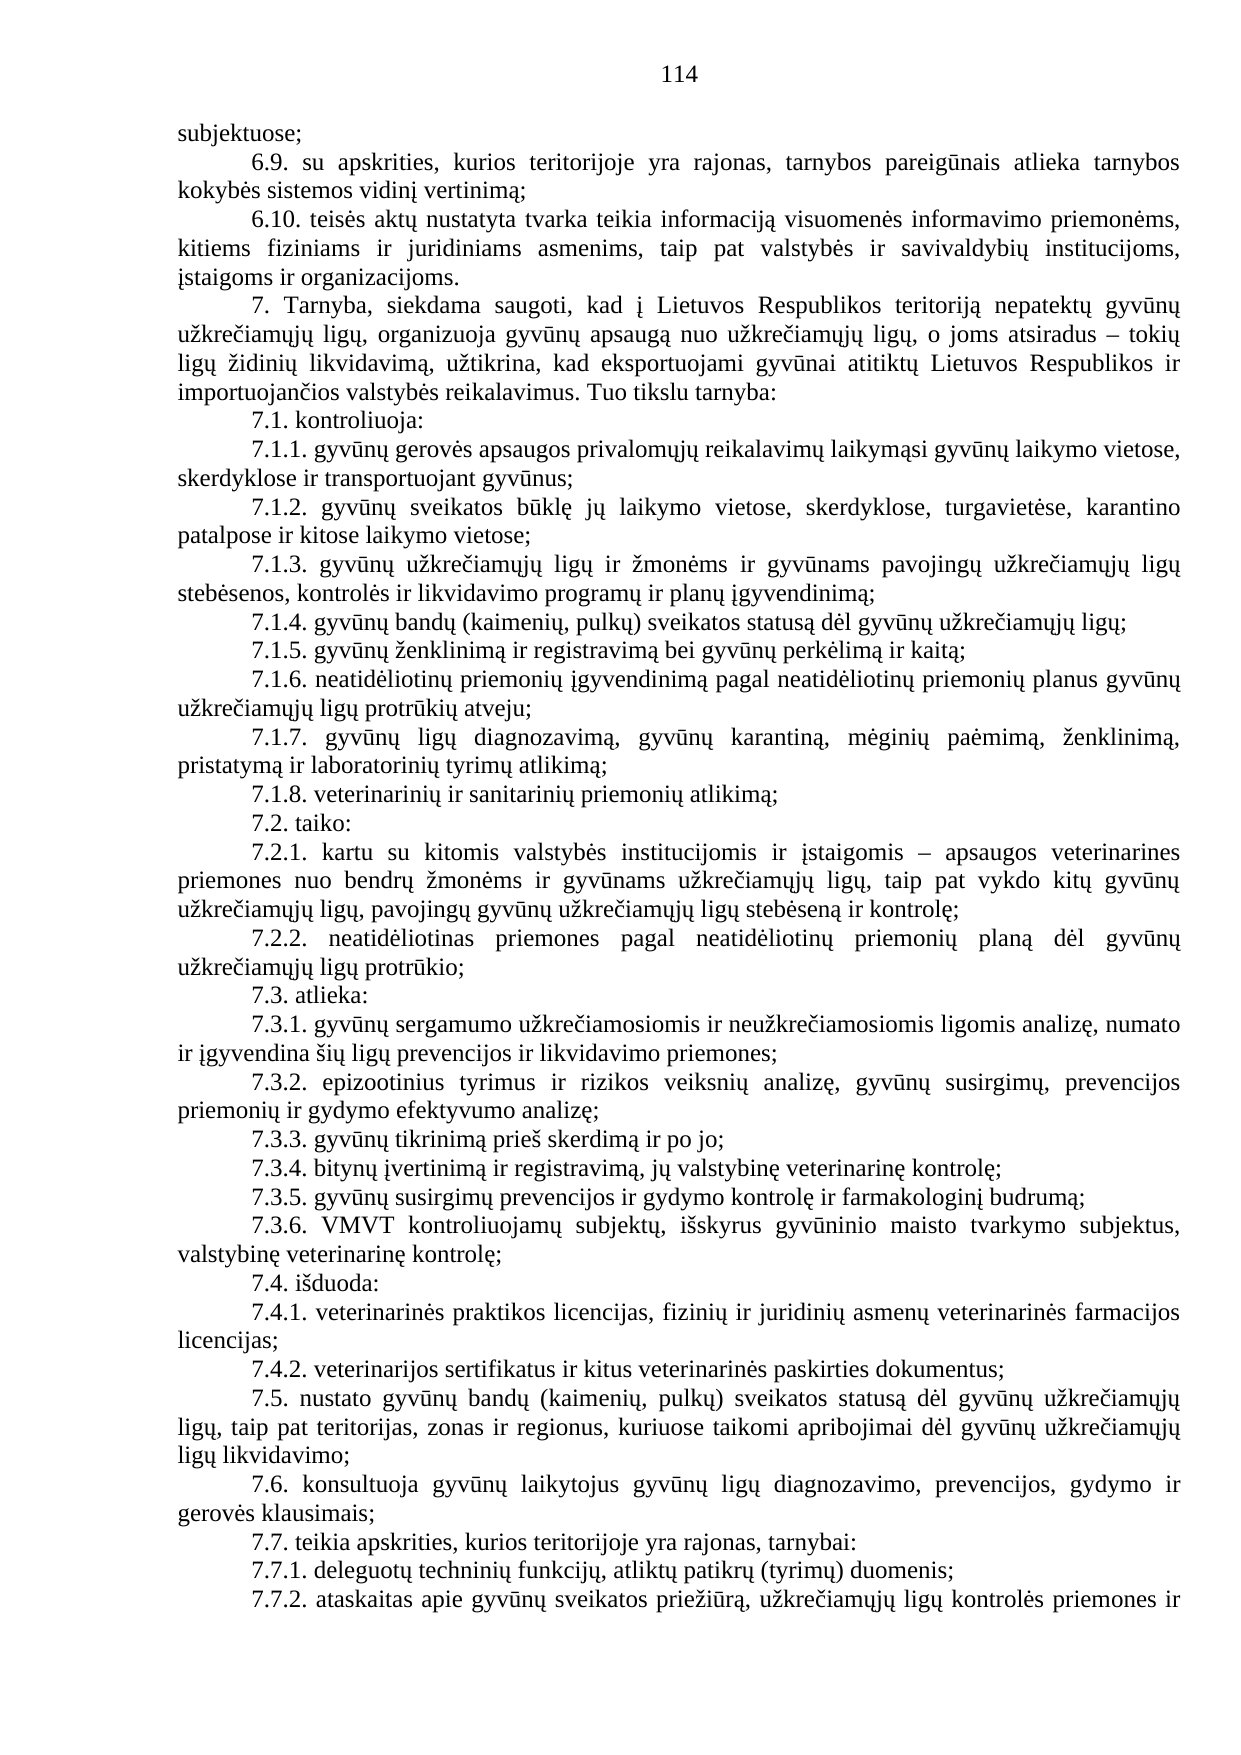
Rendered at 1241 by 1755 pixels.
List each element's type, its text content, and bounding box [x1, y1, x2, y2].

text 7.5. nustato gyvūnų bandų (kaimenių, pulkų) sveikatos statusą dėl gyvūnų užkrečiamųjų ligų, taip pat teritorijas, zonas ir regionus, kuriuose taikomi apribojimai dėl gyvūnų užkrečiamųjų ligų likvidavimo; [177, 1383, 1181, 1469]
text 7.7.1. deleguotų techninių funkcijų, atliktų patikrų (tyrimų) duomenis; [177, 1556, 1181, 1584]
text 7.6. konsultuoja gyvūnų laikytojus gyvūnų ligų diagnozavimo, prevencijos, gydymo ir gerovės klausimais; [177, 1469, 1181, 1527]
text 7. Tarnyba, siekdama saugoti, kad į Lietuvos Respublikos teritoriją nepatektų gyvūnų užkrečiamųjų ligų, organizuoja gyvūnų apsaugą nuo užkrečiamųjų ligų, o joms atsiradus – tokių ligų židinių likvidavimą, užtikrina, kad eksportuojami gyvūnai atitiktų Lietuvos Respublikos ir importuojančios valstybės reikalavimus. Tuo tikslu tarnyba: [177, 291, 1181, 406]
text 7.3. atlieka: [177, 981, 1181, 1009]
text subjektuose; [177, 118, 1181, 147]
text 7.2.1. kartu su kitomis valstybės institucijomis ir įstaigomis – apsaugos veterinarines priemones nuo bendrų žmonėms ir gyvūnams užkrečiamųjų ligų, taip pat vykdo kitų gyvūnų užkrečiamųjų ligų, pavojingų gyvūnų užkrečiamųjų ligų stebėseną ir kontrolę; [177, 837, 1181, 923]
text 7.4.2. veterinarijos sertifikatus ir kitus veterinarinės paskirties dokumentus; [177, 1354, 1181, 1383]
text 7.3.5. gyvūnų susirgimų prevencijos ir gydymo kontrolę ir farmakologinį budrumą; [177, 1182, 1181, 1211]
text 7.7.2. ataskaitas apie gyvūnų sveikatos priežiūrą, užkrečiamųjų ligų kontrolės priemones ir [177, 1584, 1181, 1613]
text 7.1.3. gyvūnų užkrečiamųjų ligų ir žmonėms ir gyvūnams pavojingų užkrečiamųjų ligų stebėsenos, kontrolės ir likvidavimo programų ir planų įgyvendinimą; [177, 549, 1181, 607]
text 6.10. teisės aktų nustatyta tvarka teikia informaciją visuomenės informavimo priemonėms, kitiems fiziniams ir juridiniams asmenims, taip pat valstybės ir savivaldybių institucijoms, įstaigoms ir organizacijoms. [177, 204, 1181, 291]
text 7.4.1. veterinarinės praktikos licencijas, fizinių ir juridinių asmenų veterinarinės farmacijos licencijas; [177, 1297, 1181, 1354]
text 7.3.1. gyvūnų sergamumo užkrečiamosiomis ir neužkrečiamosiomis ligomis analizę, numato ir įgyvendina šių ligų prevencijos ir likvidavimo priemones; [177, 1009, 1181, 1067]
text 7.1.5. gyvūnų ženklinimą ir registravimą bei gyvūnų perkėlimą ir kaitą; [177, 636, 1181, 664]
text 7.3.6. VMVT kontroliuojamų subjektų, išskyrus gyvūninio maisto tvarkymo subjektus, valstybinę veterinarinę kontrolę; [177, 1211, 1181, 1268]
text 7.1.7. gyvūnų ligų diagnozavimą, gyvūnų karantiną, mėginių paėmimą, ženklinimą, pristatymą ir laboratorinių tyrimų atlikimą; [177, 722, 1181, 779]
text 7.4. išduoda: [177, 1268, 1181, 1297]
text 7.3.3. gyvūnų tikrinimą prieš skerdimą ir po jo; [177, 1124, 1181, 1153]
text 7.1.6. neatidėliotinų priemonių įgyvendinimą pagal neatidėliotinų priemonių planus gyvūnų užkrečiamųjų ligų protrūkių atveju; [177, 664, 1181, 722]
text 7.3.2. epizootinius tyrimus ir rizikos veiksnių analizę, gyvūnų susirgimų, prevencijos priemonių ir gydymo efektyvumo analizę; [177, 1067, 1181, 1124]
text 7.1.2. gyvūnų sveikatos būklę jų laikymo vietose, skerdyklose, turgavietėse, karantino patalpose ir kitose laikymo vietose; [177, 492, 1181, 549]
text 6.9. su apskrities, kurios teritorijoje yra rajonas, tarnybos pareigūnais atlieka tarnybos kokybės sistemos vidinį vertinimą; [177, 147, 1181, 204]
text 7.1. kontroliuoja: [177, 406, 1181, 434]
text 7.1.4. gyvūnų bandų (kaimenių, pulkų) sveikatos statusą dėl gyvūnų užkrečiamųjų ligų; [177, 607, 1181, 636]
text 7.2.2. neatidėliotinas priemones pagal neatidėliotinų priemonių planą dėl gyvūnų užkrečiamųjų ligų protrūkio; [177, 923, 1181, 981]
text 7.7. teikia apskrities, kurios teritorijoje yra rajonas, tarnybai: [177, 1527, 1181, 1556]
text 7.2. taiko: [177, 808, 1181, 837]
text 7.3.4. bitynų įvertinimą ir registravimą, jų valstybinę veterinarinę kontrolę; [177, 1153, 1181, 1182]
text 7.1.1. gyvūnų gerovės apsaugos privalomųjų reikalavimų laikymąsi gyvūnų laikymo vietose, skerdyklose ir transportuojant gyvūnus; [177, 434, 1181, 492]
text 7.1.8. veterinarinių ir sanitarinių priemonių atlikimą; [177, 779, 1181, 808]
